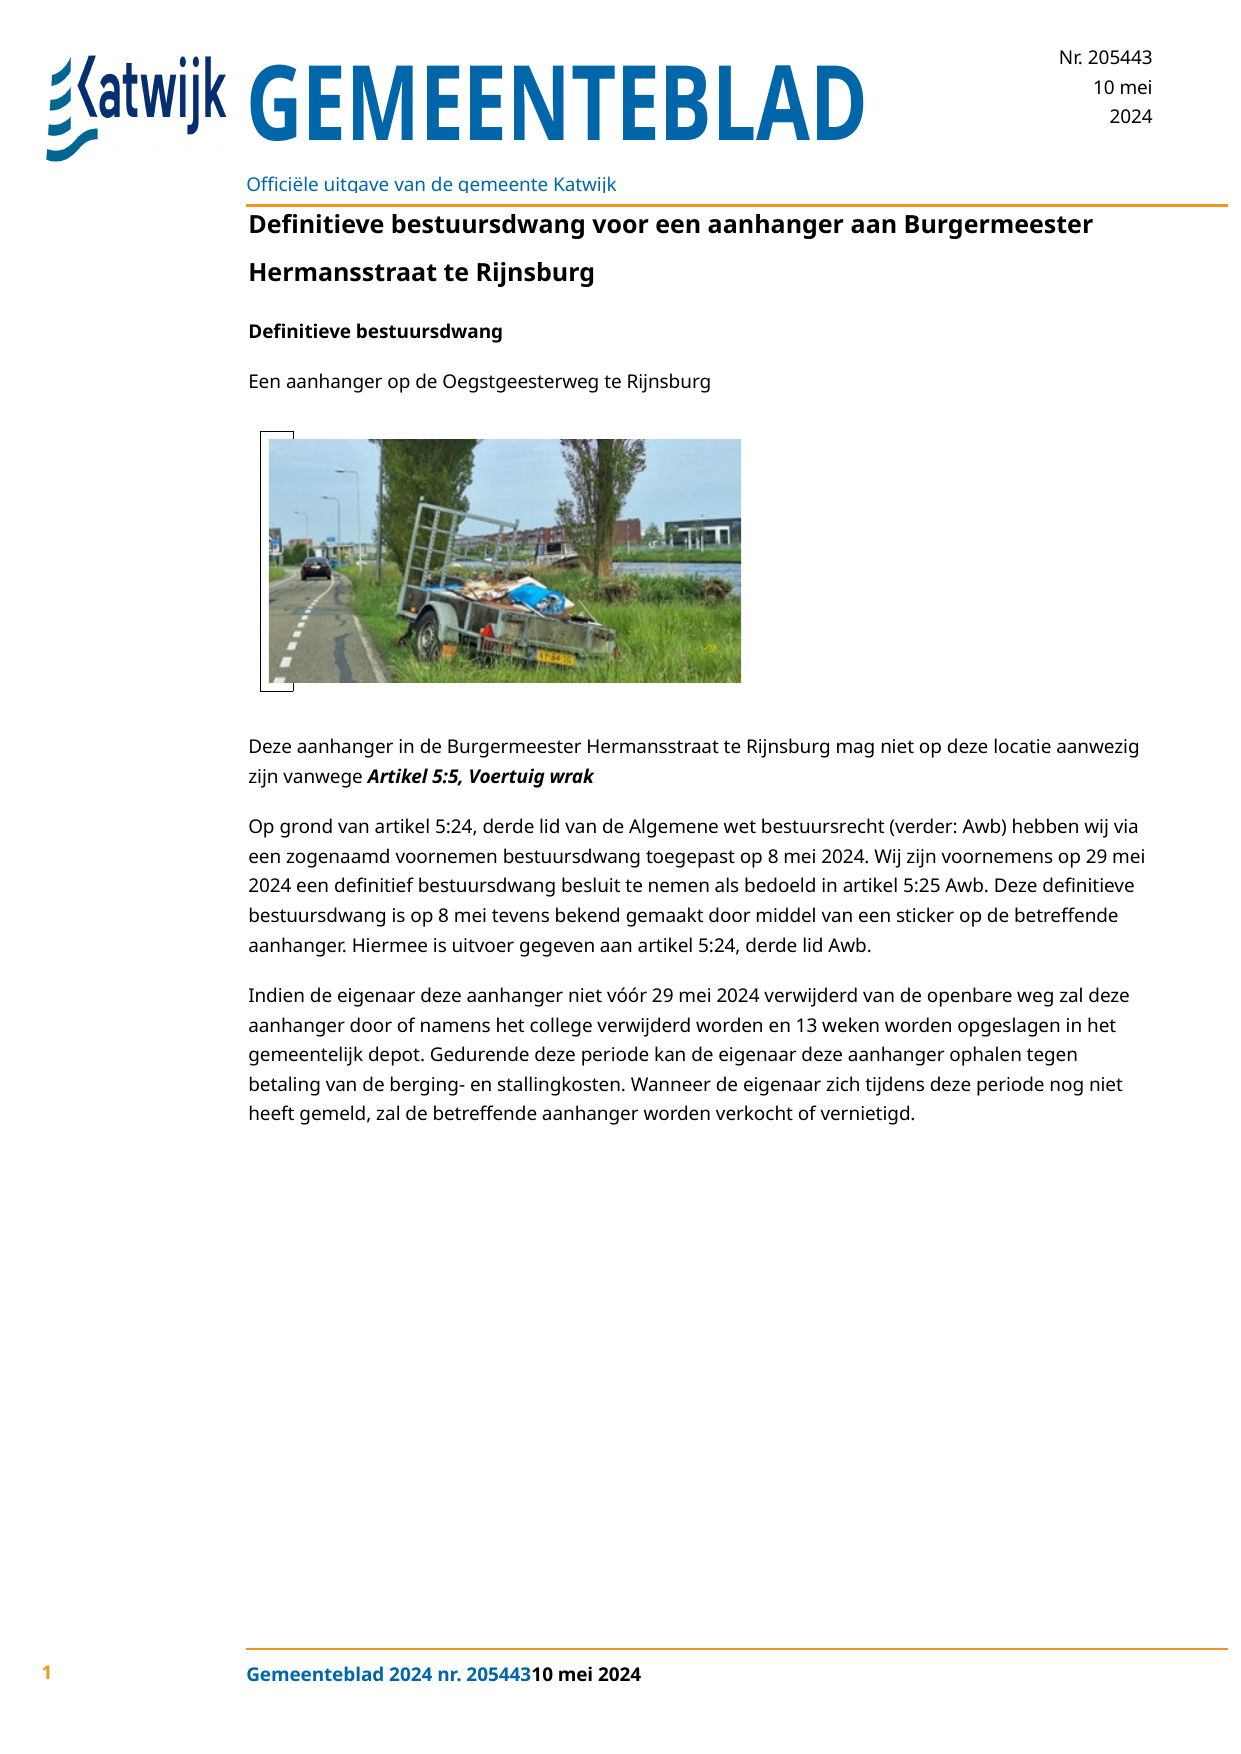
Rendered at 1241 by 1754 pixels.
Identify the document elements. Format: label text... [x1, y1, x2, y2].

text Definitieve bestuursdwang voor een aanhanger aan Burgermeester Hermansstraat te Rijnsburg [248, 207, 1152, 288]
picture [41, 47, 231, 172]
text Op grond van artikel 5:24, derde lid van de Algemene wet bestuursrecht (verder: Awb) hebben wij via een zogenaamd voornemen bestuursdwang toegepast op 8 mei 2024. Wij zijn voornemens op 29 mei 2024 een definitief bestuursdwang besluit te nemen als bedoeld in artikel 5:25 Awb. Deze definitieve bestuursdwang is op 8 mei tevens bekend gemaakt door middel van een sticker op de betreffende aanhanger. Hiermee is uitvoer gegeven aan artikel 5:24, derde lid Awb. [248, 813, 1152, 957]
text Deze aanhanger in de Burgermeester Hermansstraat te Rijnsburg mag niet op deze locatie aanwezig zijn vanwege Artikel 5:5, Voertuig wrak [248, 733, 1152, 789]
text Een aanhanger op de Oegstgeesterweg te Rijnsburg [248, 368, 1152, 394]
text Definitieve bestuursdwang [248, 318, 1152, 344]
text Indien de eigenaar deze aanhanger niet vóór 29 mei 2024 verwijderd van de openbare weg zal deze aanhanger door of namens het college verwijderd worden en 13 weken worden opgeslagen in het gemeentelijk depot. Gedurende deze periode kan de eigenaar deze aanhanger ophalen tegen betaling van de berging- en stallingkosten. Wanneer de eigenaar zich tijdens deze periode nog niet heeft gemeld, zal de betreffende aanhanger worden verkocht of vernietigd. [248, 982, 1152, 1126]
picture [268, 439, 742, 683]
